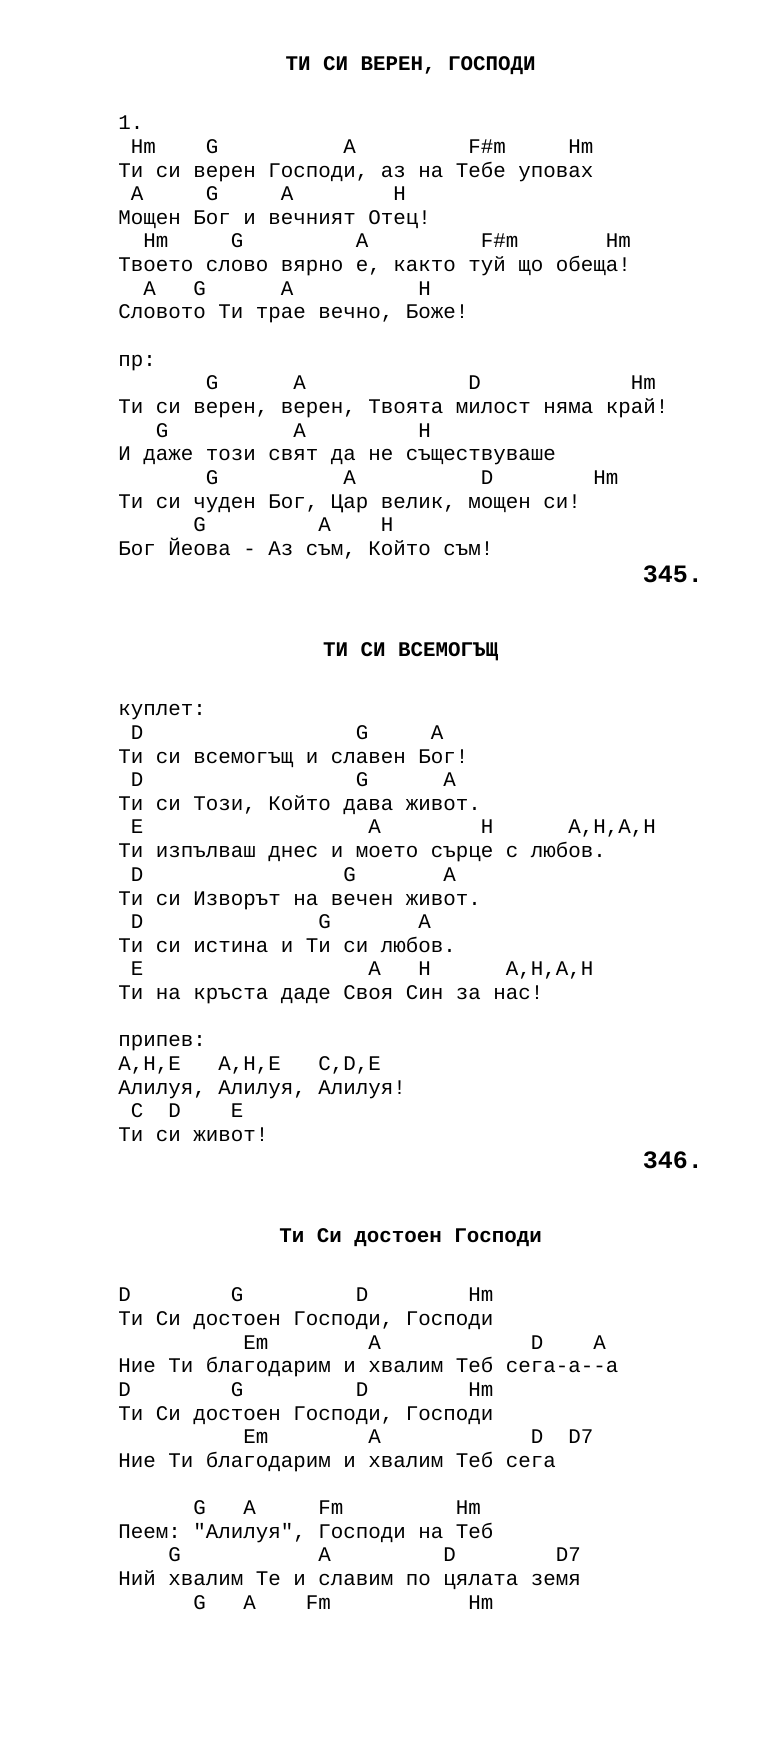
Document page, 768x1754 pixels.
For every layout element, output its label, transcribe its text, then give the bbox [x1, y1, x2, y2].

text Ний хвалим Те и славим по цялата земя [118, 1568, 702, 1592]
text G A D D7 [118, 1544, 702, 1568]
text Ти си верен Господи, аз на Тебе уповах [118, 159, 702, 183]
text Em A D A [118, 1332, 702, 1355]
text Мощен Бог и вечният Отец! [118, 207, 702, 231]
text Ти си Този, Който дава живот. [118, 793, 702, 817]
text Ти изпълваш днес и моето сърце с любов. [118, 840, 702, 864]
text Словото Ти трае вечно, Боже! [118, 301, 702, 325]
text G A D Hm [118, 467, 702, 491]
text D G D Hm [118, 1284, 702, 1308]
text D G A [118, 864, 702, 887]
text Ти Си достоен Господи, Господи [118, 1308, 702, 1332]
text Ти Си достоен Господи, Господи [118, 1403, 702, 1426]
subtitle ТИ СИ ВЕРЕН, ГОСПОДИ [118, 52, 702, 76]
text Ние Ти благодарим и хвалим Теб сега [118, 1450, 702, 1473]
text Ти си истина и Ти си любов. [118, 935, 702, 958]
text G A H [118, 514, 702, 538]
text E A H A,H,A,H [118, 958, 702, 982]
text Пеем: "Алилуя", Господи на Теб [118, 1521, 702, 1544]
text Бог Йеова - Аз съм, Който съм! [118, 538, 702, 562]
text Hm G A F#m Hm [118, 231, 702, 254]
text D G D Hm [118, 1379, 702, 1403]
text E A H A,H,A,H [118, 817, 702, 840]
text Алилуя, Алилуя, Алилуя! [118, 1077, 702, 1100]
text Ти си верен, верен, Твоята милост няма край! [118, 396, 702, 420]
text Ние Ти благодарим и хвалим Теб сега-a--a [118, 1355, 702, 1379]
text D G A [118, 911, 702, 935]
text D G A [118, 769, 702, 793]
text D G A [118, 722, 702, 746]
text G A H [118, 420, 702, 443]
text Ти си Изворът на вечен живот. [118, 887, 702, 911]
text Ти си чуден Бог, Цар велик, мощен си! [118, 491, 702, 514]
text A G A H [118, 278, 702, 301]
text Ти си живот! [118, 1124, 702, 1148]
text Твоето слово вярно е, както туй що обеща! [118, 254, 702, 278]
text C D E [118, 1100, 702, 1124]
text Em A D D7 [118, 1426, 702, 1450]
text G A Fm Hm [118, 1497, 702, 1521]
text Ти на кръста даде Своя Син за нас! [118, 982, 702, 1006]
text A,H,E A,H,E C,D,E [118, 1053, 702, 1077]
text куплет: [118, 698, 702, 722]
text Hm G A F#m Hm [118, 136, 702, 159]
subtitle ТИ СИ ВСЕМОГЪЩ [118, 638, 702, 662]
text припев: [118, 1029, 702, 1053]
text A G A H [118, 183, 702, 207]
text Ти си всемогъщ и славен Бог! [118, 746, 702, 769]
text пр: [118, 349, 702, 372]
subtitle Ти Си достоен Господи [118, 1224, 702, 1248]
text 1. [118, 112, 702, 136]
text G A Fm Hm [118, 1592, 702, 1615]
text G A D Hm [118, 372, 702, 396]
text И даже този свят да не съществуваше [118, 443, 702, 467]
